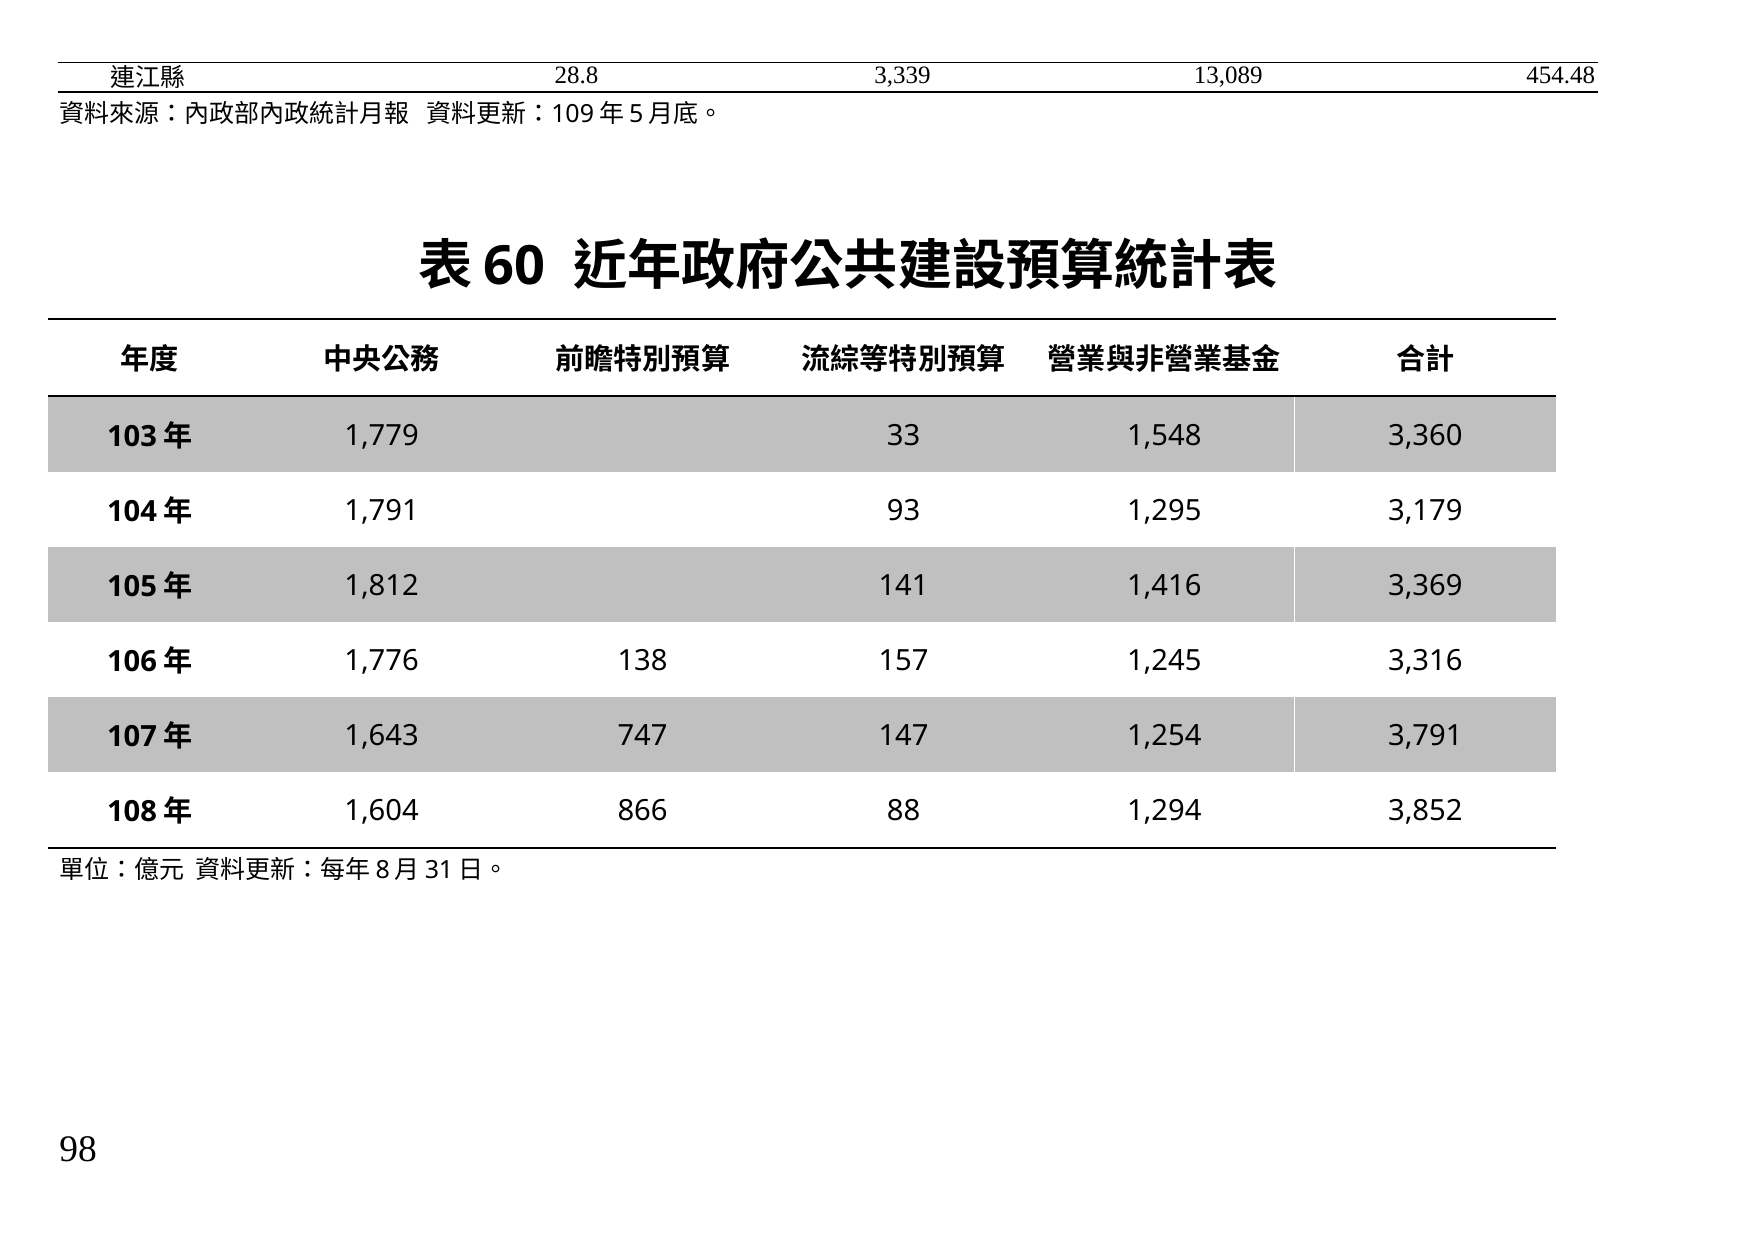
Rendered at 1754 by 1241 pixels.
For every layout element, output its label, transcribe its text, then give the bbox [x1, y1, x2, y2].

subtitle 表60 近年政府公共建設預算統計表 [59, 205, 1636, 317]
table_cell 13,089 [933, 63, 1265, 91]
table_cell 106年 [48, 622, 251, 697]
table_header 流綜等特別預算 [773, 320, 1034, 394]
table_cell 103年 [48, 397, 251, 472]
text 資料來源：內政部內政統計月報 資料更新：109年5月底。 [59, 92, 1636, 130]
table_cell 3,791 [1295, 697, 1556, 772]
table_header 前瞻特別預算 [512, 320, 773, 394]
table_cell 157 [773, 622, 1034, 697]
table_cell 連江縣 [58, 63, 269, 91]
text 單位：億元 資料更新：每年8月31日。 [59, 849, 1636, 886]
table_cell 28.8 [269, 63, 601, 91]
table_cell 1,812 [251, 547, 512, 622]
table_cell 1,294 [1034, 772, 1294, 847]
table_cell 33 [773, 397, 1034, 472]
table_cell 747 [512, 697, 773, 772]
table_cell 3,316 [1295, 622, 1556, 697]
table_cell 454.48 [1265, 63, 1598, 91]
table_cell 93 [773, 472, 1034, 547]
table_cell 108年 [48, 772, 251, 847]
table_header 營業與非營業基金 [1034, 320, 1294, 394]
table_cell [512, 547, 773, 622]
table_cell 3,852 [1295, 772, 1556, 847]
table_cell 107年 [48, 697, 251, 772]
table_cell 1,295 [1034, 472, 1294, 547]
table_cell 141 [773, 547, 1034, 622]
table_cell 866 [512, 772, 773, 847]
table_cell 138 [512, 622, 773, 697]
table_cell 1,776 [251, 622, 512, 697]
table_header 中央公務 [251, 320, 512, 394]
table_cell 3,179 [1295, 472, 1556, 547]
table_cell 3,360 [1295, 397, 1556, 472]
table_cell 1,779 [251, 397, 512, 472]
table_cell 1,245 [1034, 622, 1294, 697]
table_cell 1,548 [1034, 397, 1294, 472]
table_cell 1,254 [1034, 697, 1294, 772]
table_cell [512, 472, 773, 547]
table_cell 3,369 [1295, 547, 1556, 622]
table_cell 1,416 [1034, 547, 1294, 622]
table_header 年度 [48, 320, 251, 394]
table_cell [512, 397, 773, 472]
table_cell 1,643 [251, 697, 512, 772]
table_cell 1,604 [251, 772, 512, 847]
table_cell 1,791 [251, 472, 512, 547]
table_header 合計 [1295, 320, 1556, 394]
table_cell 3,339 [601, 63, 933, 91]
table_cell 147 [773, 697, 1034, 772]
table_cell 104年 [48, 472, 251, 547]
table_cell 105年 [48, 547, 251, 622]
table_cell 88 [773, 772, 1034, 847]
